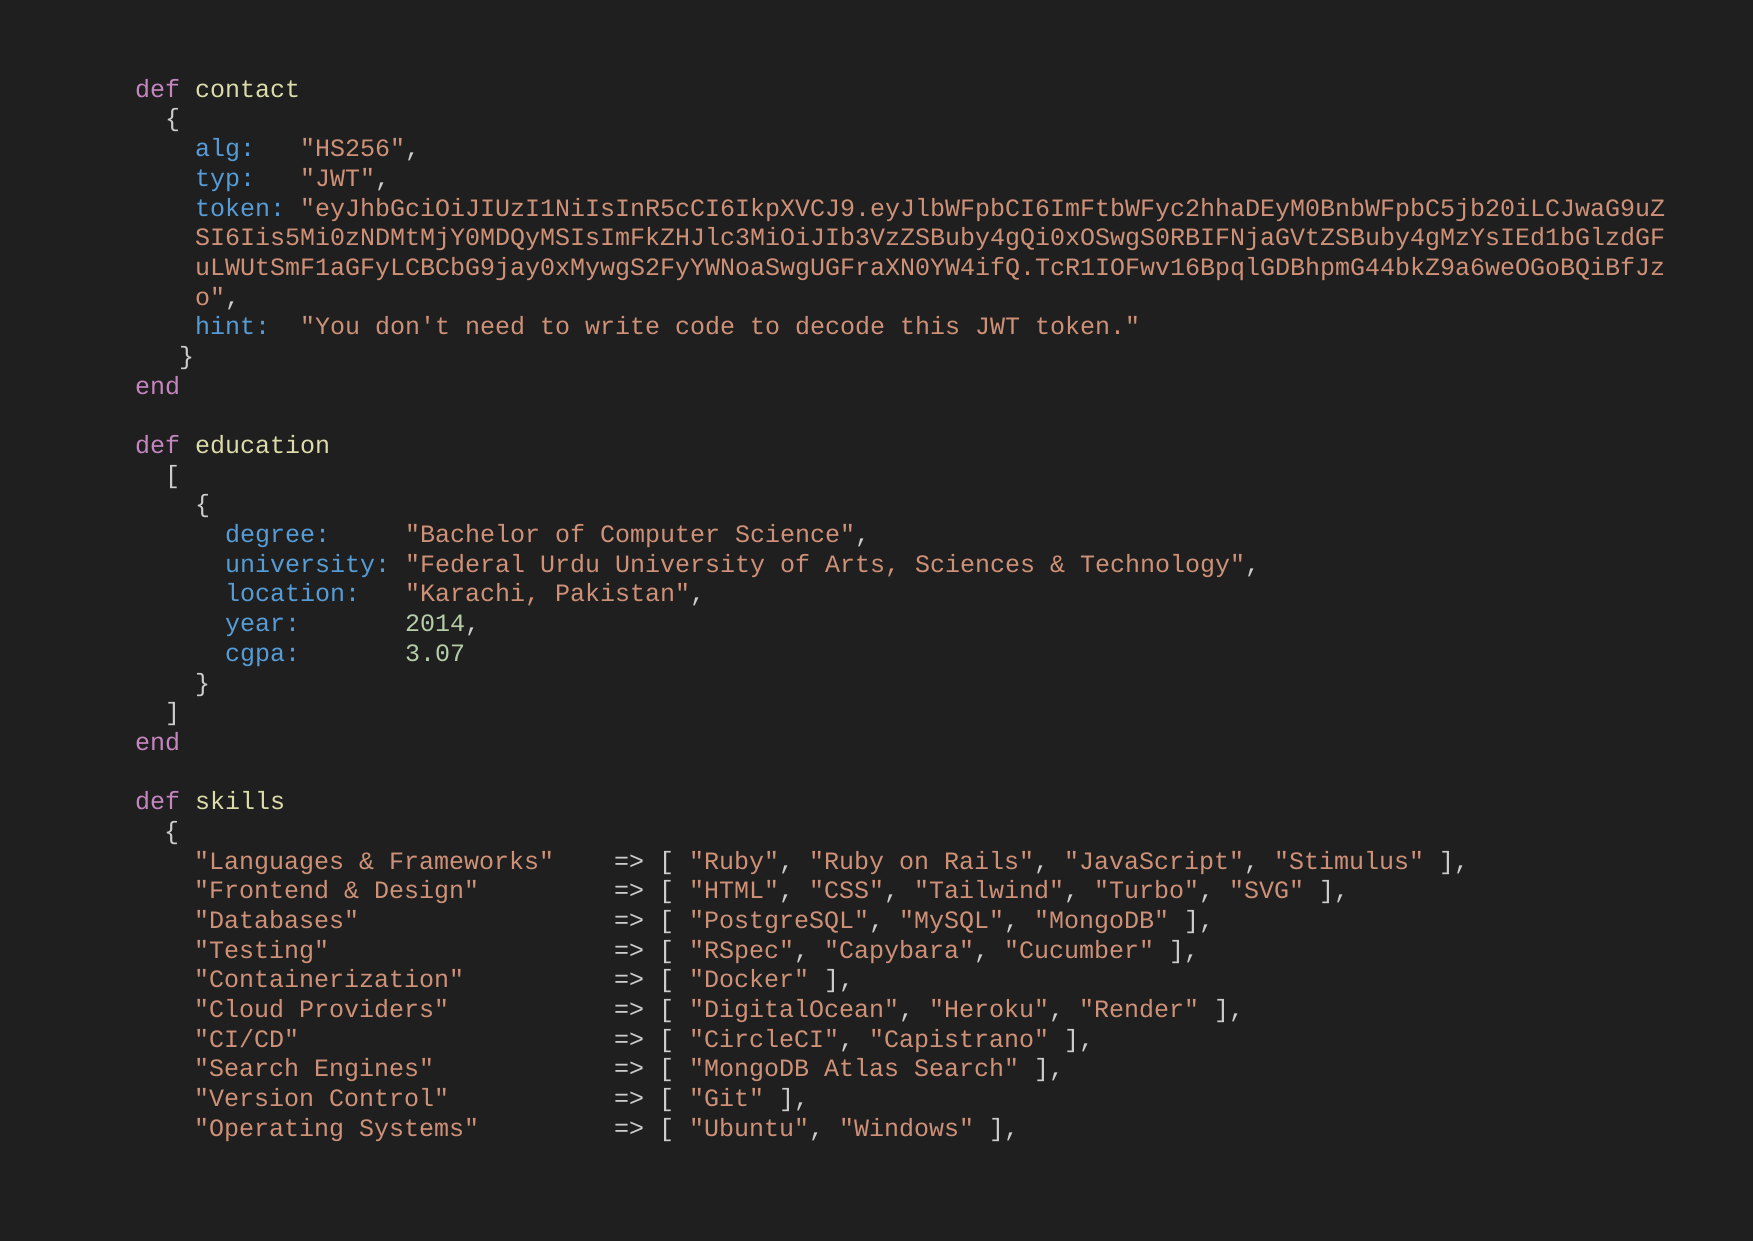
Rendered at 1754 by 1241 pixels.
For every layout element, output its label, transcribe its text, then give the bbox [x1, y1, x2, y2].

text end [75, 728, 1678, 758]
text } [75, 342, 1678, 372]
text alg: "HS256", [75, 134, 1678, 164]
text "Containerization" => [ "Docker" ], [75, 966, 1678, 995]
text def skills [75, 787, 1678, 817]
text [ [75, 461, 1678, 491]
text "Search Engines" => [ "MongoDB Atlas Search" ], [75, 1055, 1678, 1084]
text def education [75, 431, 1678, 461]
text "Testing" => [ "RSpec", "Capybara", "Cucumber" ], [75, 936, 1678, 966]
text uLWUtSmF1aGFyLCBCbG9jay0xMywgS2FyYWNoaSwgUGFraXN0YW4ifQ.TcR1IOFwv16BpqlGDBhpmG44bkZ9a6weOGoBQiBfJz [75, 253, 1678, 283]
text end [75, 372, 1678, 402]
text "Operating Systems" => [ "Ubuntu", "Windows" ], [75, 1114, 1678, 1144]
text typ: "JWT", [75, 164, 1678, 194]
text o", [75, 283, 1678, 312]
text token: "eyJhbGciOiJIUzI1NiIsInR5cCI6IkpXVCJ9.eyJlbWFpbCI6ImFtbWFyc2hhaDEyM0BnbWFpbC5jb20iLCJwaG9uZ [75, 194, 1678, 223]
text university: "Federal Urdu University of Arts, Sciences & Technology", [75, 550, 1678, 580]
text { [75, 491, 1678, 520]
text "Databases" => [ "PostgreSQL", "MySQL", "MongoDB" ], [75, 906, 1678, 936]
text "Frontend & Design" => [ "HTML", "CSS", "Tailwind", "Turbo", "SVG" ], [75, 877, 1678, 906]
text cgpa: 3.07 [75, 639, 1678, 669]
text { [75, 817, 1678, 847]
text ] [75, 698, 1678, 728]
text degree: "Bachelor of Computer Science", [75, 520, 1678, 550]
text { [75, 105, 1678, 134]
text "Version Control" => [ "Git" ], [75, 1084, 1678, 1114]
text location: "Karachi, Pakistan", [75, 580, 1678, 609]
text year: 2014, [75, 609, 1678, 639]
text def contact [75, 75, 1678, 105]
text "CI/CD" => [ "CircleCI", "Capistrano" ], [75, 1025, 1678, 1055]
text hint: "You don't need to write code to decode this JWT token." [75, 312, 1678, 342]
text SI6Iis5Mi0zNDMtMjY0MDQyMSIsImFkZHJlc3MiOiJIb3VzZSBuby4gQi0xOSwgS0RBIFNjaGVtZSBuby4gMzYsIEd1bGlzdGF [75, 223, 1678, 253]
text "Languages & Frameworks" => [ "Ruby", "Ruby on Rails", "JavaScript", "Stimulus" ], [75, 847, 1678, 877]
text "Cloud Providers" => [ "DigitalOcean", "Heroku", "Render" ], [75, 995, 1678, 1025]
text } [75, 669, 1678, 698]
